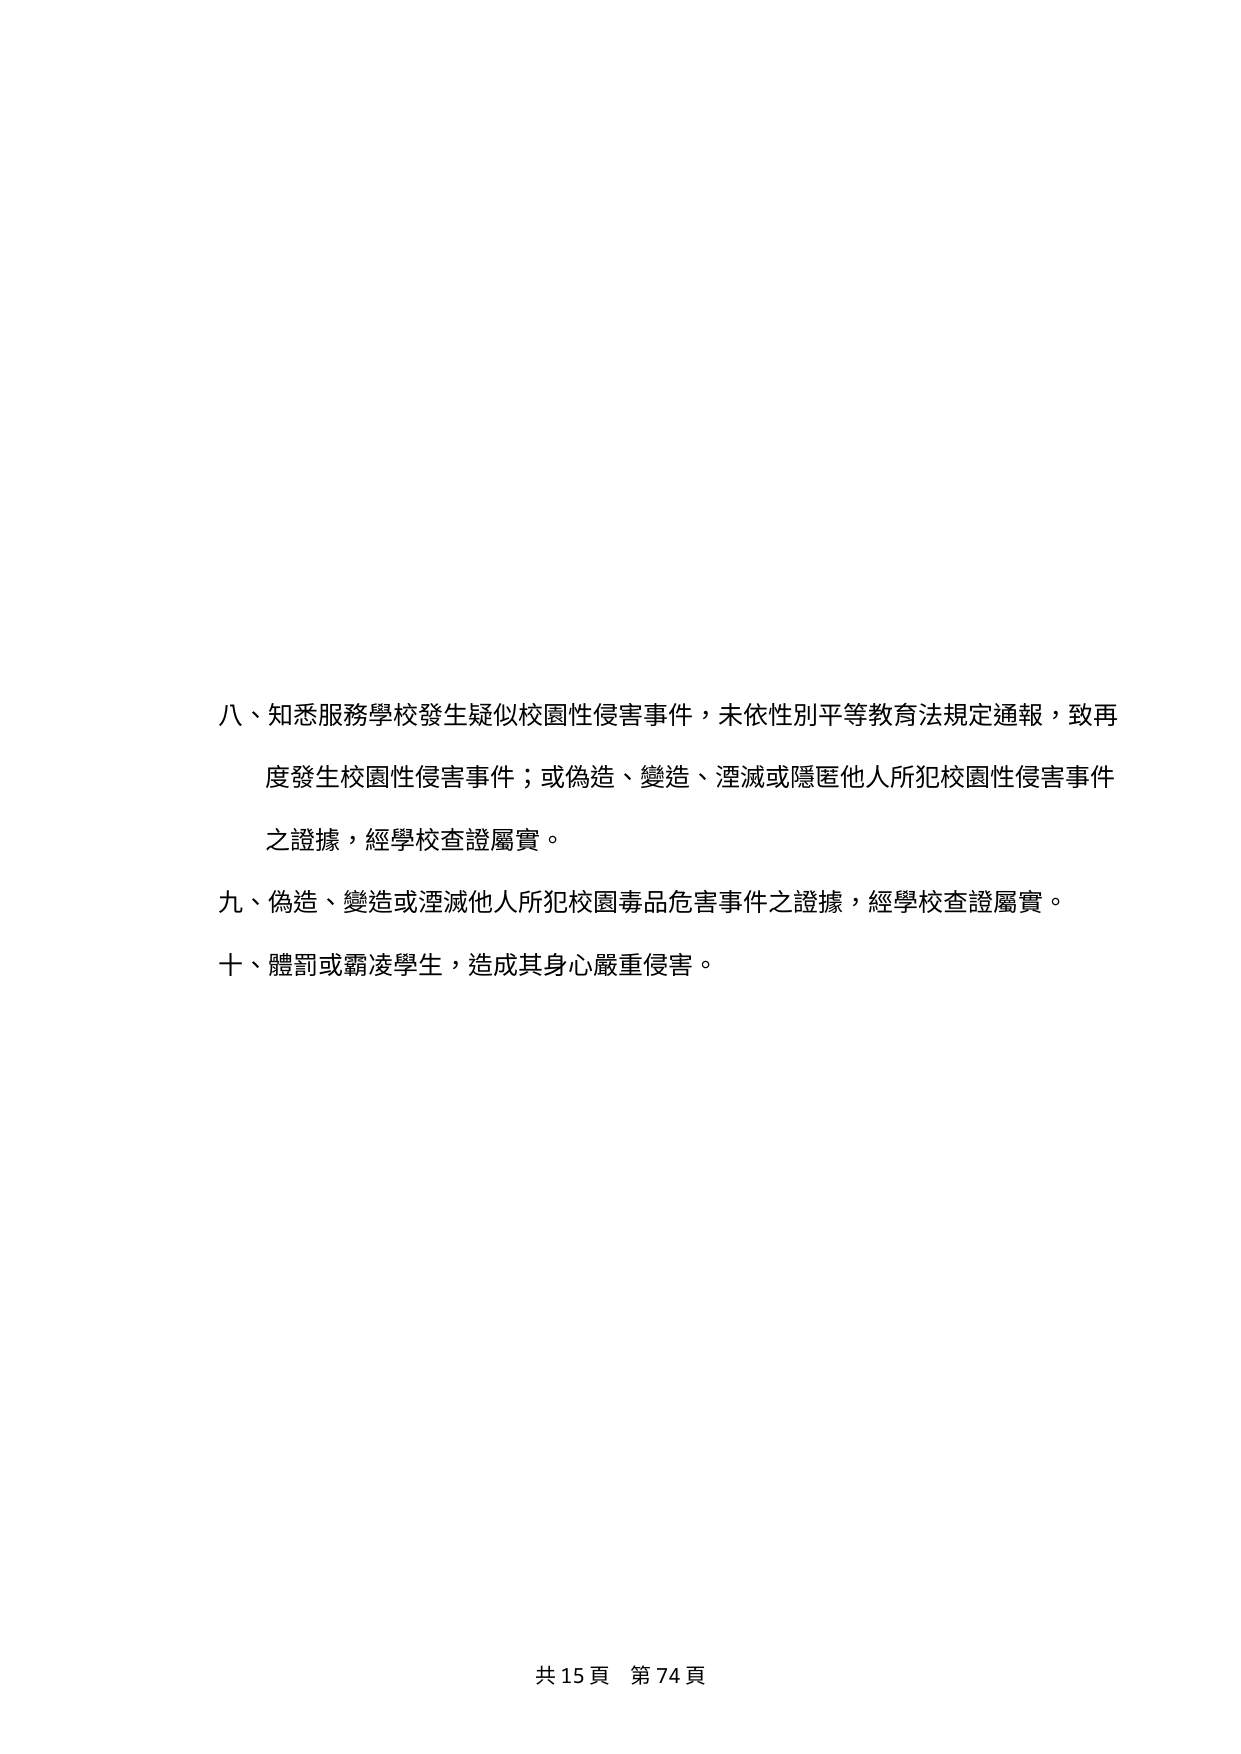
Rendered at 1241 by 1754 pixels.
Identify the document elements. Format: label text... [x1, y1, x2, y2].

text 十、體罰或霸凌學生，造成其身心嚴重侵害。 [218, 922, 1122, 984]
text 九、偽造、變造或湮滅他人所犯校園毒品危害事件之證據，經學校查證屬實。 [218, 859, 1122, 922]
text 八、知悉服務學校發生疑似校園性侵害事件，未依性別平等教育法規定通報，致再度發生校園性侵害事件；或偽造、變造、湮滅或隱匿他人所犯校園性侵害事件之證據，經學校查證屬實。 [218, 672, 1122, 859]
